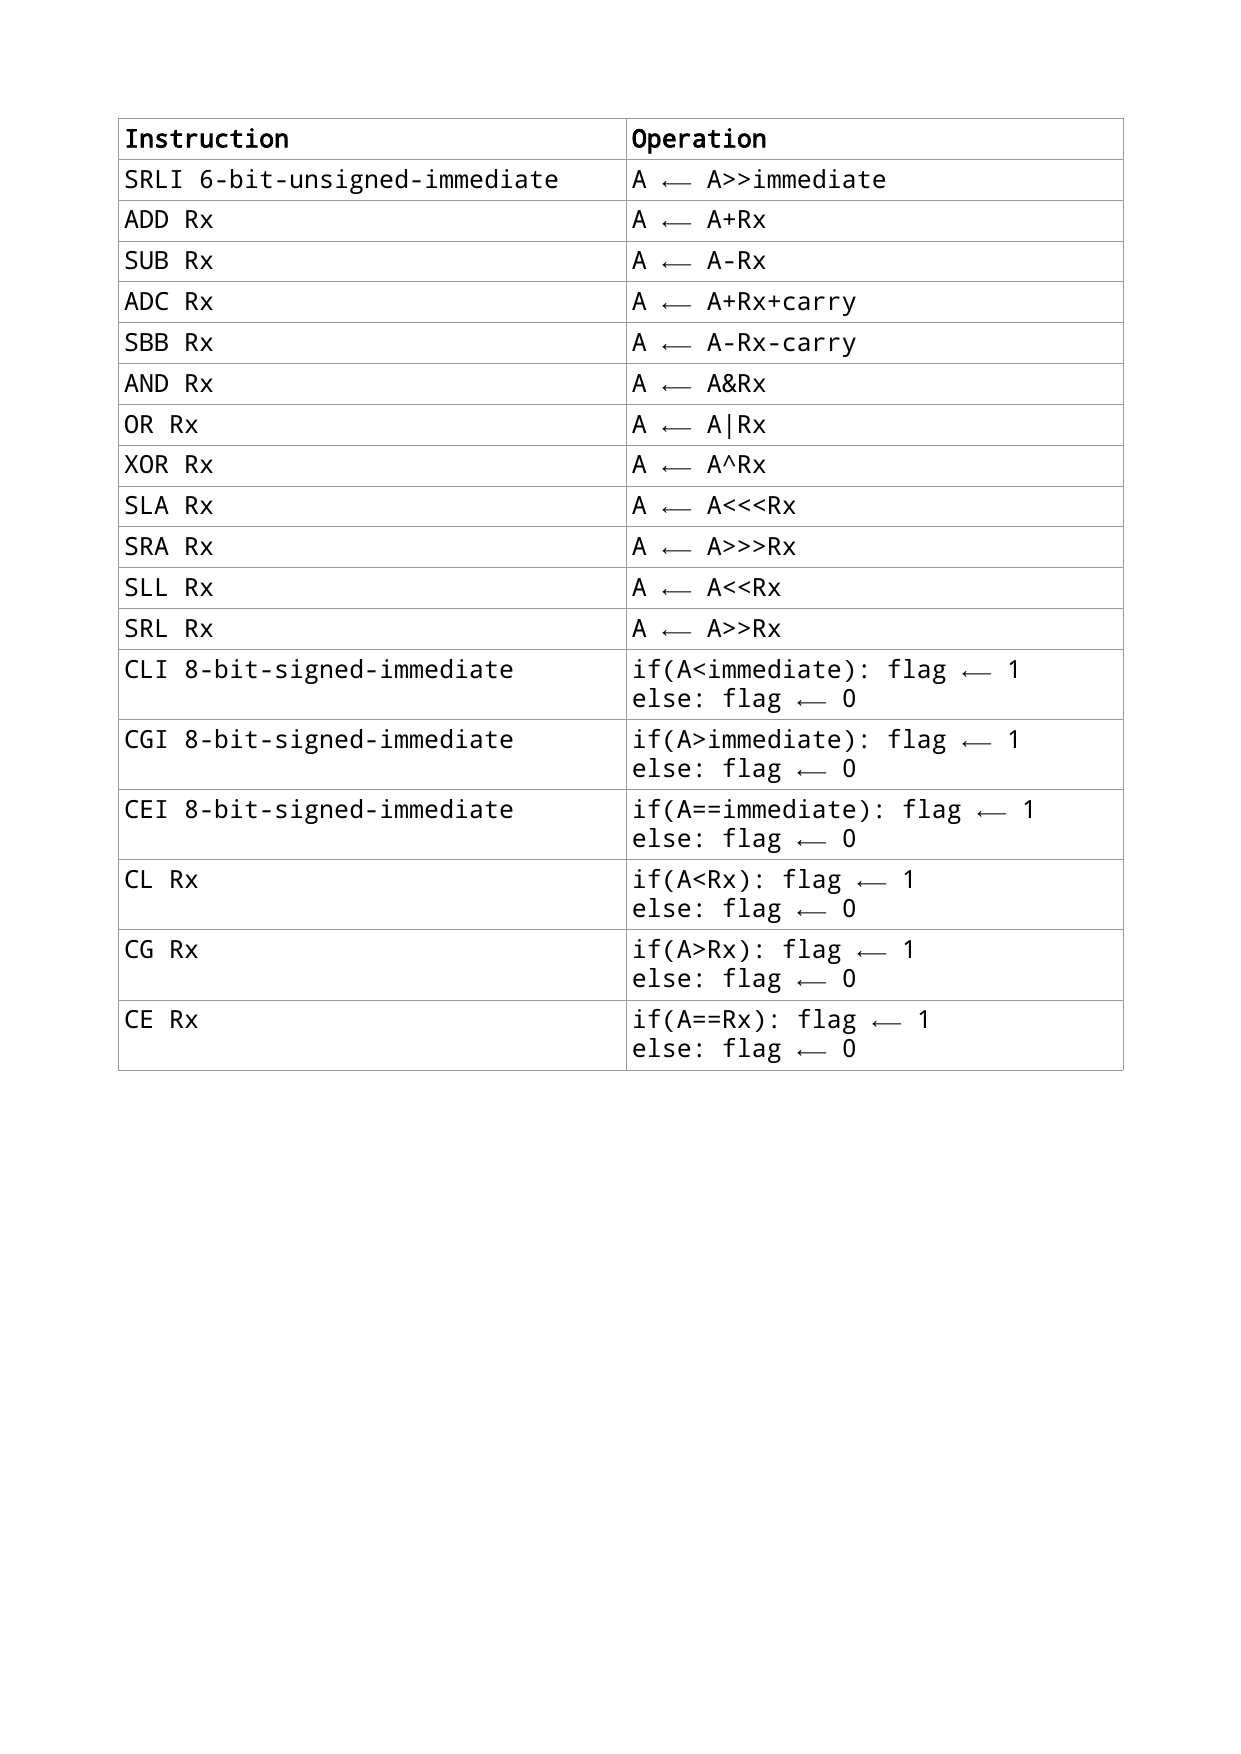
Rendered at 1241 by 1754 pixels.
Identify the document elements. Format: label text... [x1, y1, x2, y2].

table_cell SLA Rx [119, 487, 626, 526]
table_cell SUB Rx [119, 242, 626, 281]
table_cell ADD Rx [119, 201, 626, 241]
table_cell AND Rx [119, 364, 626, 404]
table_cell CE Rx [119, 1001, 626, 1069]
table_cell if(A>Rx): flag ⟵ 1 else: flag ⟵ 0 [627, 930, 1123, 999]
table_cell CL Rx [119, 860, 626, 929]
table_cell A ⟵ A&Rx [627, 364, 1123, 404]
table_cell A ⟵ A<<<Rx [627, 487, 1123, 526]
table_cell SRL Rx [119, 609, 626, 649]
table_cell XOR Rx [119, 446, 626, 486]
table_cell A ⟵ A>>>Rx [627, 527, 1123, 567]
table_cell SRLI 6-bit-unsigned-immediate [119, 160, 626, 200]
table_cell A ⟵ A^Rx [627, 446, 1123, 486]
table_cell A ⟵ A-Rx-carry [627, 323, 1123, 363]
table_cell A ⟵ A+Rx+carry [627, 282, 1123, 322]
table_cell CG Rx [119, 930, 626, 999]
table_cell if(A>immediate): flag ⟵ 1 else: flag ⟵ 0 [627, 720, 1123, 789]
table_cell Operation [627, 119, 1123, 159]
table_cell A ⟵ A<<Rx [627, 568, 1123, 608]
table_cell if(A<Rx): flag ⟵ 1 else: flag ⟵ 0 [627, 860, 1123, 929]
table_cell CEI 8-bit-signed-immediate [119, 790, 626, 859]
table_cell CGI 8-bit-signed-immediate [119, 720, 626, 789]
table_cell if(A<immediate): flag ⟵ 1 else: flag ⟵ 0 [627, 650, 1123, 719]
table_cell A ⟵ A+Rx [627, 201, 1123, 241]
table_cell if(A==immediate): flag ⟵ 1 else: flag ⟵ 0 [627, 790, 1123, 859]
table_cell Instruction [119, 119, 626, 159]
table_cell A ⟵ A>>Rx [627, 609, 1123, 649]
table_cell A ⟵ A|Rx [627, 405, 1123, 445]
table_cell SRA Rx [119, 527, 626, 567]
table_cell if(A==Rx): flag ⟵ 1 else: flag ⟵ 0 [627, 1001, 1123, 1069]
table_cell SBB Rx [119, 323, 626, 363]
table_cell ADC Rx [119, 282, 626, 322]
table_cell A ⟵ A-Rx [627, 242, 1123, 281]
table_cell SLL Rx [119, 568, 626, 608]
table_cell CLI 8-bit-signed-immediate [119, 650, 626, 719]
table_cell OR Rx [119, 405, 626, 445]
table_cell A ⟵ A>>immediate [627, 160, 1123, 200]
